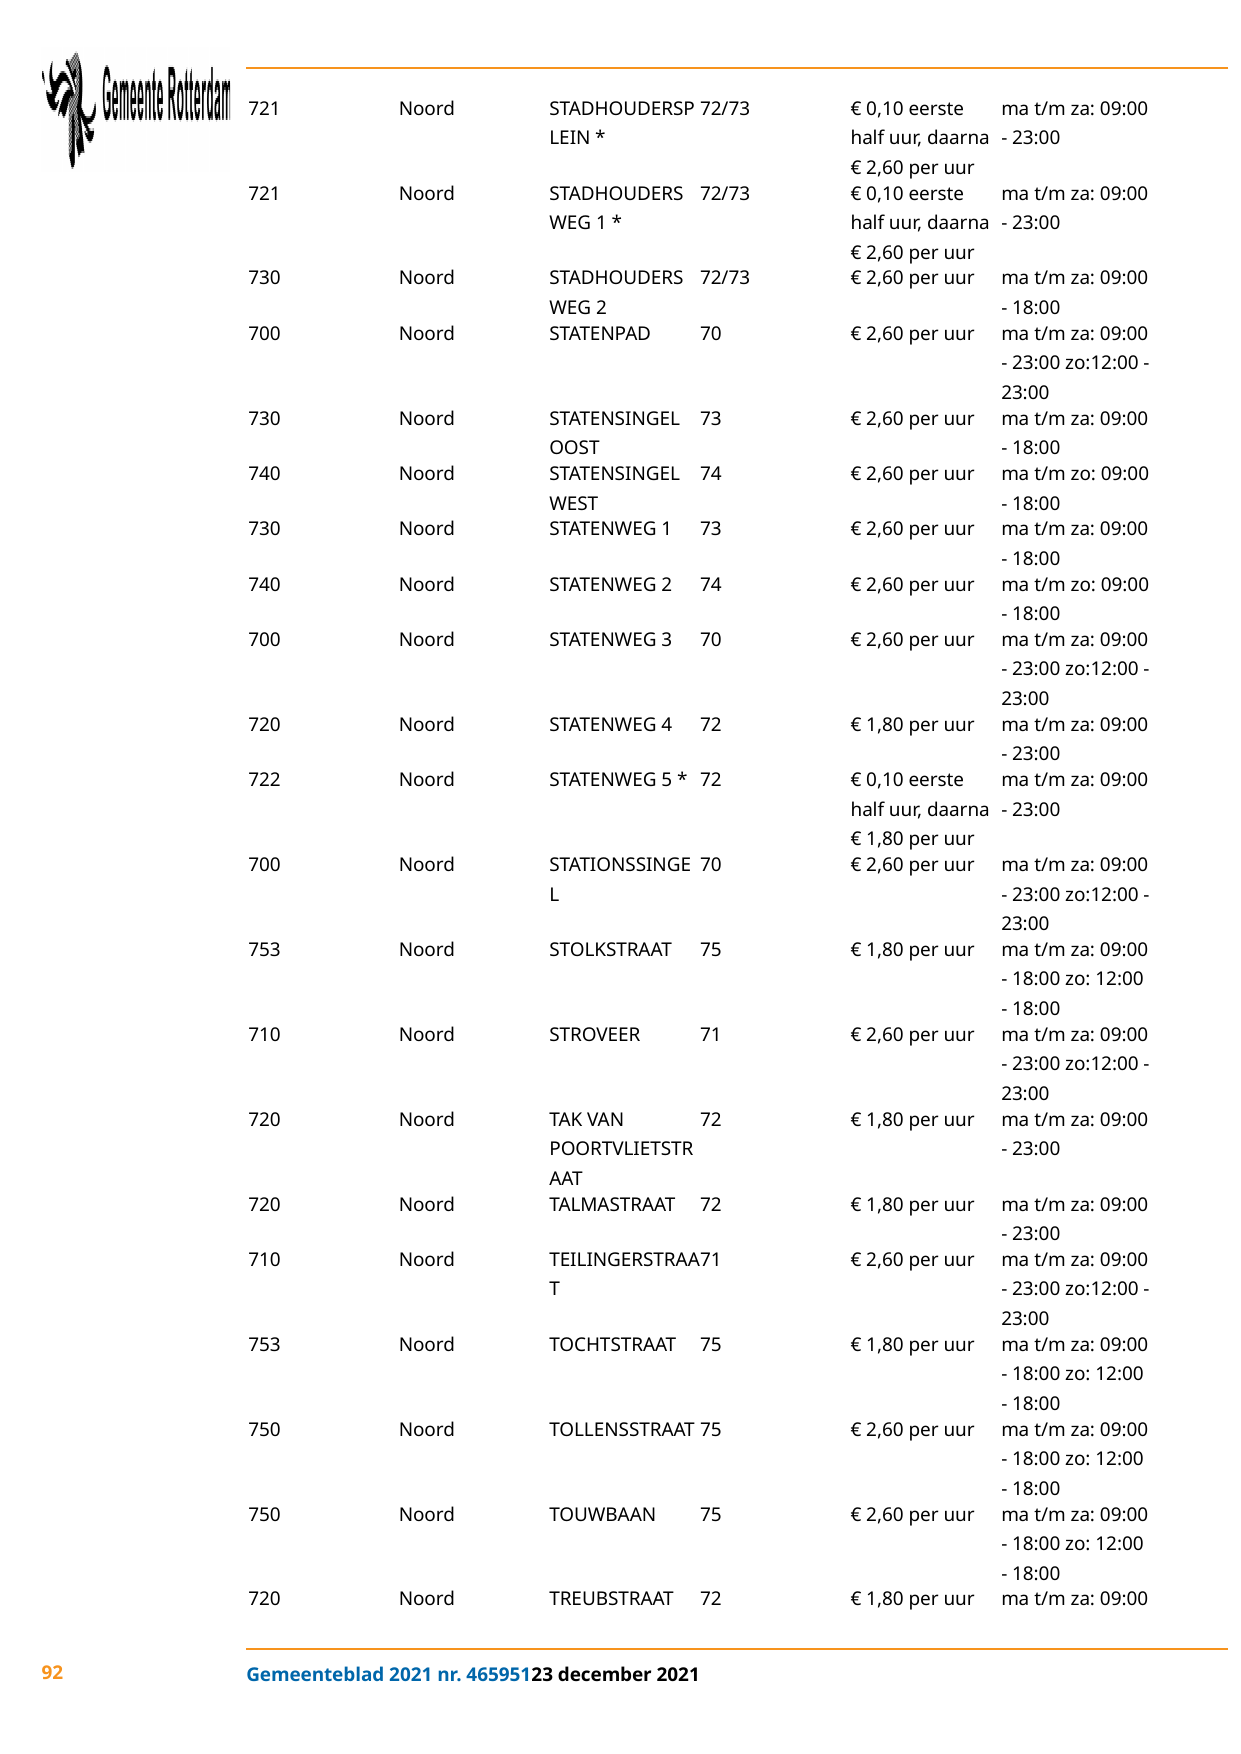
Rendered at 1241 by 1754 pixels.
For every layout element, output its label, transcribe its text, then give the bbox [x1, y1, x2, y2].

table_cell Noord [399, 515, 549, 571]
table_cell € 2,60 per uur [850, 460, 1001, 515]
table_cell Noord [399, 405, 549, 460]
table_cell 740 [248, 460, 398, 515]
table_cell 730 [248, 405, 398, 460]
table_cell 72 [700, 1191, 850, 1246]
table_cell 753 [248, 936, 398, 1021]
table_cell 710 [248, 1021, 398, 1106]
table_cell 71 [700, 1246, 850, 1331]
table_cell € 0,10 eerste half uur, daarna € 2,60 per uur [850, 180, 1001, 264]
table_cell 730 [248, 265, 398, 320]
table_cell 70 [700, 851, 850, 936]
table_cell Noord [399, 265, 549, 320]
table_cell STATENWEG 2 [549, 571, 700, 626]
table_cell Noord [399, 766, 549, 851]
table_cell € 2,60 per uur [850, 320, 1001, 405]
table_cell ma t/m za: 09:00 - 18:00 zo: 12:00 - 18:00 [1001, 1501, 1152, 1586]
table_cell 72 [700, 1106, 850, 1191]
table_cell ma t/m za: 09:00 - 23:00 [1001, 180, 1152, 264]
table_cell STATENSINGEL WEST [549, 460, 700, 515]
table_cell ma t/m za: 09:00 - 18:00 [1001, 265, 1152, 320]
table_cell ma t/m za: 09:00 - 23:00 [1001, 95, 1152, 180]
table_cell Noord [399, 1191, 549, 1246]
table_cell STOLKSTRAAT [549, 936, 700, 1021]
table_cell 730 [248, 515, 398, 571]
table_cell 71 [700, 1021, 850, 1106]
table_cell 72 [700, 711, 850, 766]
table_cell STATENWEG 5 * [549, 766, 700, 851]
table_cell 700 [248, 851, 398, 936]
table_cell € 1,80 per uur [850, 711, 1001, 766]
table_cell Noord [399, 95, 549, 180]
table_cell 72 [700, 766, 850, 851]
table_cell STADHOUDERSPLEIN * [549, 95, 700, 180]
table_cell ma t/m za: 09:00 - 18:00 zo: 12:00 - 18:00 [1001, 936, 1152, 1021]
table_cell € 2,60 per uur [850, 265, 1001, 320]
table_cell ma t/m za: 09:00 - 18:00 [1001, 515, 1152, 571]
table_cell ma t/m za: 09:00 - 23:00 zo:12:00 - 23:00 [1001, 1021, 1152, 1106]
table_cell € 1,80 per uur [850, 1191, 1001, 1246]
table_cell 72 [700, 1586, 850, 1611]
table_cell 721 [248, 180, 398, 264]
table_cell ma t/m za: 09:00 - 23:00 [1001, 766, 1152, 851]
table_cell Noord [399, 1021, 549, 1106]
table_cell € 2,60 per uur [850, 405, 1001, 460]
table_cell 74 [700, 460, 850, 515]
table_cell STATENSINGEL OOST [549, 405, 700, 460]
table_cell STATIONSSINGEL [549, 851, 700, 936]
table_cell 720 [248, 1106, 398, 1191]
table_cell Noord [399, 1501, 549, 1586]
table_cell 721 [248, 95, 398, 180]
table_cell ma t/m za: 09:00 - 18:00 zo: 12:00 - 18:00 [1001, 1331, 1152, 1416]
table_cell STATENWEG 4 [549, 711, 700, 766]
table_cell STADHOUDERSWEG 2 [549, 265, 700, 320]
table_cell 75 [700, 1416, 850, 1501]
table_cell STROVEER [549, 1021, 700, 1106]
table_cell Noord [399, 1416, 549, 1501]
table_cell Noord [399, 626, 549, 711]
table_cell € 0,10 eerste half uur, daarna € 2,60 per uur [850, 95, 1001, 180]
table_cell € 2,60 per uur [850, 1246, 1001, 1331]
table_cell € 2,60 per uur [850, 515, 1001, 571]
table_cell € 2,60 per uur [850, 626, 1001, 711]
table_cell STADHOUDERSWEG 1 * [549, 180, 700, 264]
table_cell ma t/m za: 09:00 - 18:00 [1001, 405, 1152, 460]
table_cell ma t/m za: 09:00 - 23:00 [1001, 1106, 1152, 1191]
table_cell Noord [399, 1586, 549, 1611]
table_cell 710 [248, 1246, 398, 1331]
table_cell TREUBSTRAAT [549, 1586, 700, 1611]
table_cell Noord [399, 1331, 549, 1416]
table_cell 753 [248, 1331, 398, 1416]
table_cell TOLLENSSTRAAT [549, 1416, 700, 1501]
table_cell 75 [700, 1501, 850, 1586]
table_cell 720 [248, 1191, 398, 1246]
table_cell Noord [399, 1246, 549, 1331]
table_cell ma t/m za: 09:00 - 23:00 [1001, 711, 1152, 766]
table_cell 72/73 [700, 180, 850, 264]
table_cell ma t/m zo: 09:00 - 18:00 [1001, 571, 1152, 626]
table_cell ma t/m za: 09:00 - 23:00 zo:12:00 - 23:00 [1001, 1246, 1152, 1331]
table_cell 75 [700, 1331, 850, 1416]
table_cell € 2,60 per uur [850, 1416, 1001, 1501]
table_cell Noord [399, 180, 549, 264]
table_cell € 2,60 per uur [850, 1021, 1001, 1106]
table_cell TOUWBAAN [549, 1501, 700, 1586]
table_cell 740 [248, 571, 398, 626]
table_cell STATENWEG 1 [549, 515, 700, 571]
table_cell 72/73 [700, 265, 850, 320]
table_cell ma t/m zo: 09:00 - 18:00 [1001, 460, 1152, 515]
table_cell 70 [700, 320, 850, 405]
table_cell TALMASTRAAT [549, 1191, 700, 1246]
table_cell ma t/m za: 09:00 - 23:00 zo:12:00 - 23:00 [1001, 320, 1152, 405]
table_cell € 1,80 per uur [850, 1586, 1001, 1611]
table_cell Noord [399, 320, 549, 405]
table_cell Noord [399, 460, 549, 515]
table_cell € 0,10 eerste half uur, daarna € 1,80 per uur [850, 766, 1001, 851]
table_cell Noord [399, 851, 549, 936]
table_cell 73 [700, 405, 850, 460]
table_cell 73 [700, 515, 850, 571]
table_cell 750 [248, 1416, 398, 1501]
table_cell € 1,80 per uur [850, 1331, 1001, 1416]
table_cell STATENPAD [549, 320, 700, 405]
table_cell € 1,80 per uur [850, 936, 1001, 1021]
table_cell 720 [248, 711, 398, 766]
table_cell 74 [700, 571, 850, 626]
picture [41, 47, 231, 172]
table_cell € 2,60 per uur [850, 1501, 1001, 1586]
table_cell TEILINGERSTRAAT [549, 1246, 700, 1331]
table_cell 72/73 [700, 95, 850, 180]
table_cell Noord [399, 571, 549, 626]
table_cell € 2,60 per uur [850, 571, 1001, 626]
table_cell Noord [399, 1106, 549, 1191]
table_cell Noord [399, 711, 549, 766]
table_cell 700 [248, 320, 398, 405]
table_cell ma t/m za: 09:00 - 18:00 zo: 12:00 - 18:00 [1001, 1416, 1152, 1501]
table_cell 720 [248, 1586, 398, 1611]
table_cell € 2,60 per uur [850, 851, 1001, 936]
table_cell 700 [248, 626, 398, 711]
table_cell TOCHTSTRAAT [549, 1331, 700, 1416]
table_cell 75 [700, 936, 850, 1021]
table_cell STATENWEG 3 [549, 626, 700, 711]
table_cell ma t/m za: 09:00 - 23:00 zo:12:00 - 23:00 [1001, 626, 1152, 711]
table_cell € 1,80 per uur [850, 1106, 1001, 1191]
table_cell 750 [248, 1501, 398, 1586]
table_cell ma t/m za: 09:00 [1001, 1586, 1152, 1611]
table_cell 70 [700, 626, 850, 711]
table_cell TAK VAN POORTVLIETSTRAAT [549, 1106, 700, 1191]
table_cell ma t/m za: 09:00 - 23:00 zo:12:00 - 23:00 [1001, 851, 1152, 936]
table_cell ma t/m za: 09:00 - 23:00 [1001, 1191, 1152, 1246]
table_cell Noord [399, 936, 549, 1021]
table_cell 722 [248, 766, 398, 851]
